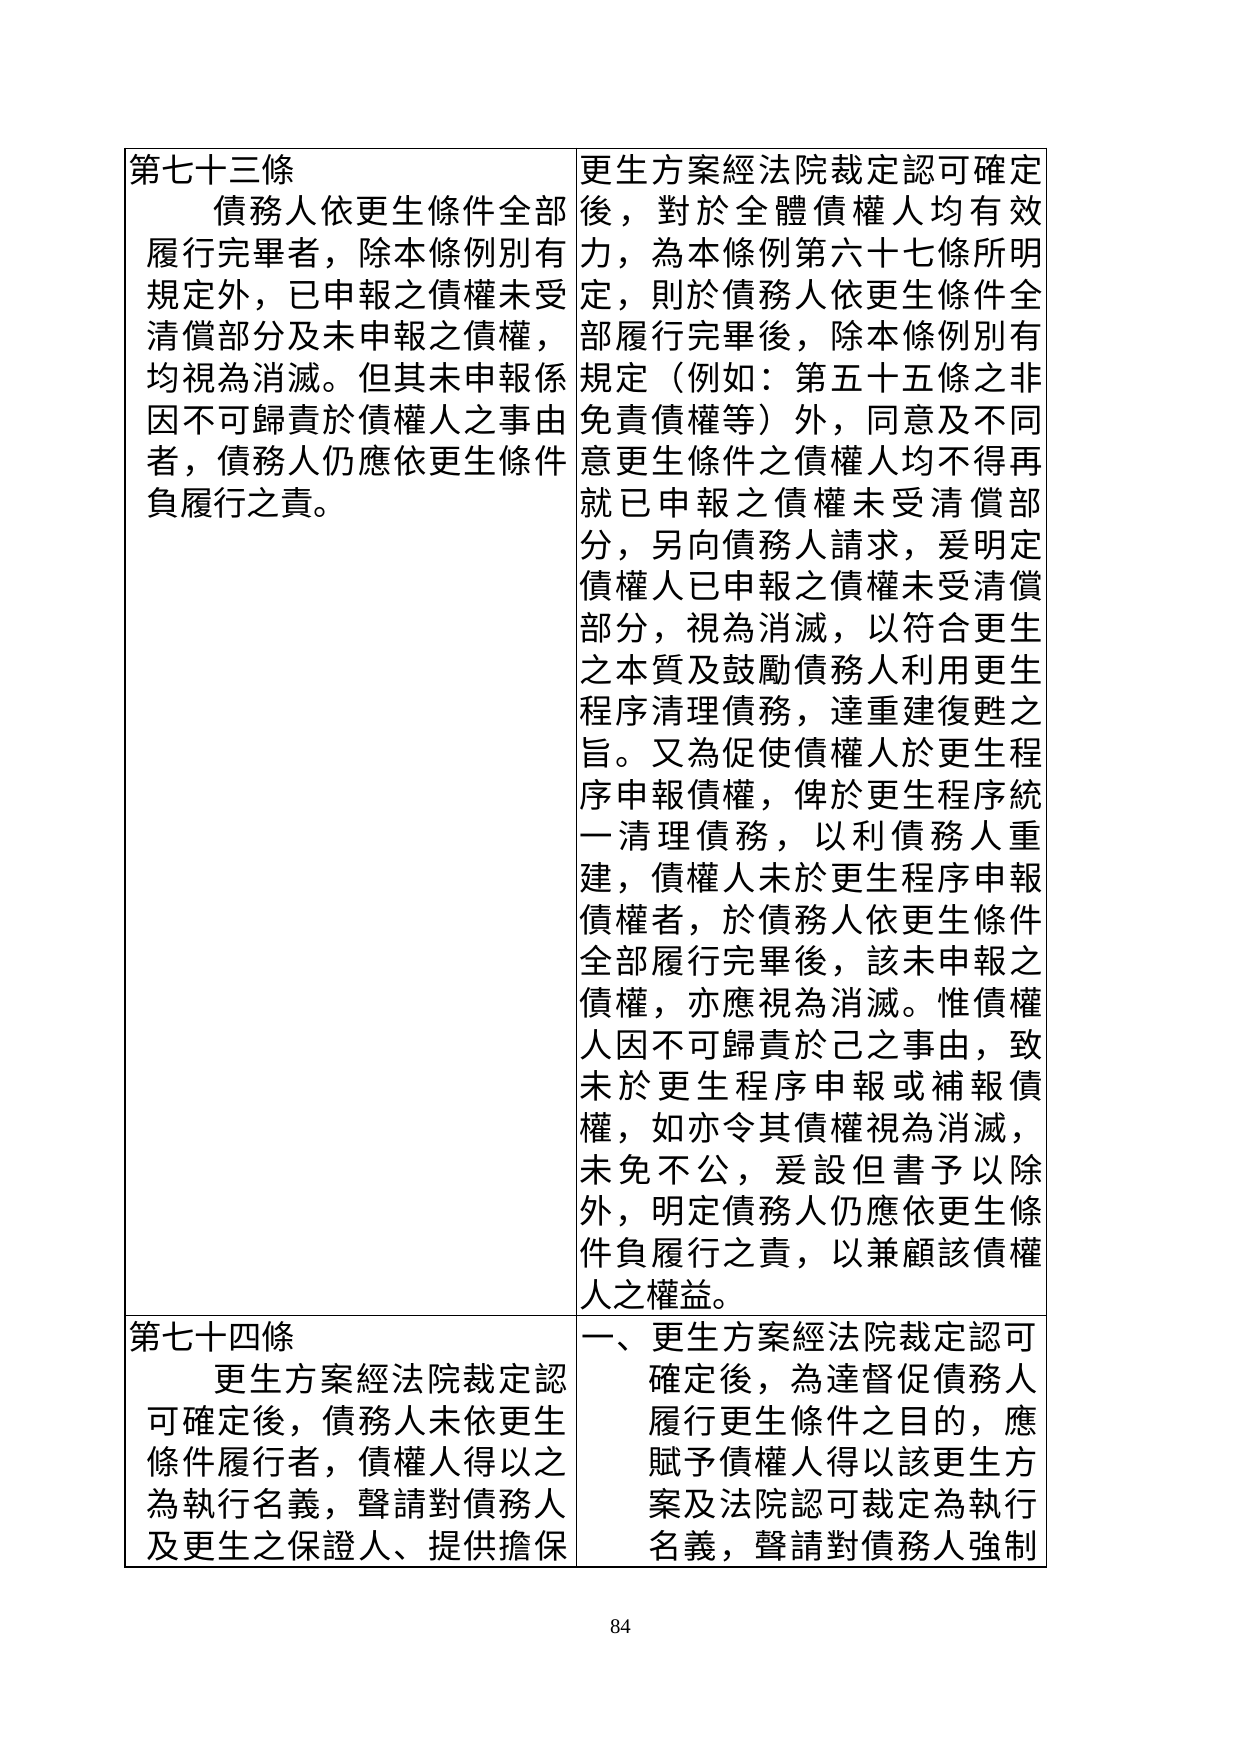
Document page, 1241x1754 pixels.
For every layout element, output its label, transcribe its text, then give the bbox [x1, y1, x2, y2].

table_cell 更生方案經法院裁定認可確定後，對於全體債權人均有效力，為本條例第六十七條所明定，則於債務人依更生條件全部履行完畢後，除本條例別有規定（例如：第五十五條之非免責債權等）外，同意及不同意更生條件之債權人均不得再就已申報之債權未受清償部分，另向債務人請求，爰明定債權人已申報之債權未受清償部分，視為消滅，以符合更生之本質及鼓勵債務人利用更生程序清理債務，達重建復甦之旨。又為促使債權人於更生程序申報債權，俾於更生程序統一清理債務，以利債務人重建，債權人未於更生程序申報債權者，於債務人依更生條件全部履行完畢後，該未申報之債權，亦應視為消滅。惟債權人因不可歸責於己之事由，致未於更生程序申報或補報債權，如亦令其債權視為消滅，未免不公，爰設但書予以除外，明定債務人仍應依更生條件負履行之責，以兼顧該債權人之權益。 [577, 149, 1046, 1315]
table_cell 第七十四條 更生方案經法院裁定認可確定後，債務人未依更生條件履行者，債權人得以之為執行名義，聲請對債務人及更生之保證人、提供擔保 [126, 1316, 576, 1566]
table_cell 第七十三條 債務人依更生條件全部履行完畢者，除本條例別有規定外，已申報之債權未受清償部分及未申報之債權，均視為消滅。但其未申報係因不可歸責於債權人之事由者，債務人仍應依更生條件負履行之責。 [126, 149, 576, 1315]
table_cell 一、更生方案經法院裁定認可確定後，為達督促債務人履行更生條件之目的，應賦予債權人得以該更生方案及法院認可裁定為執行名義，聲請對債務人強制 [577, 1316, 1046, 1566]
